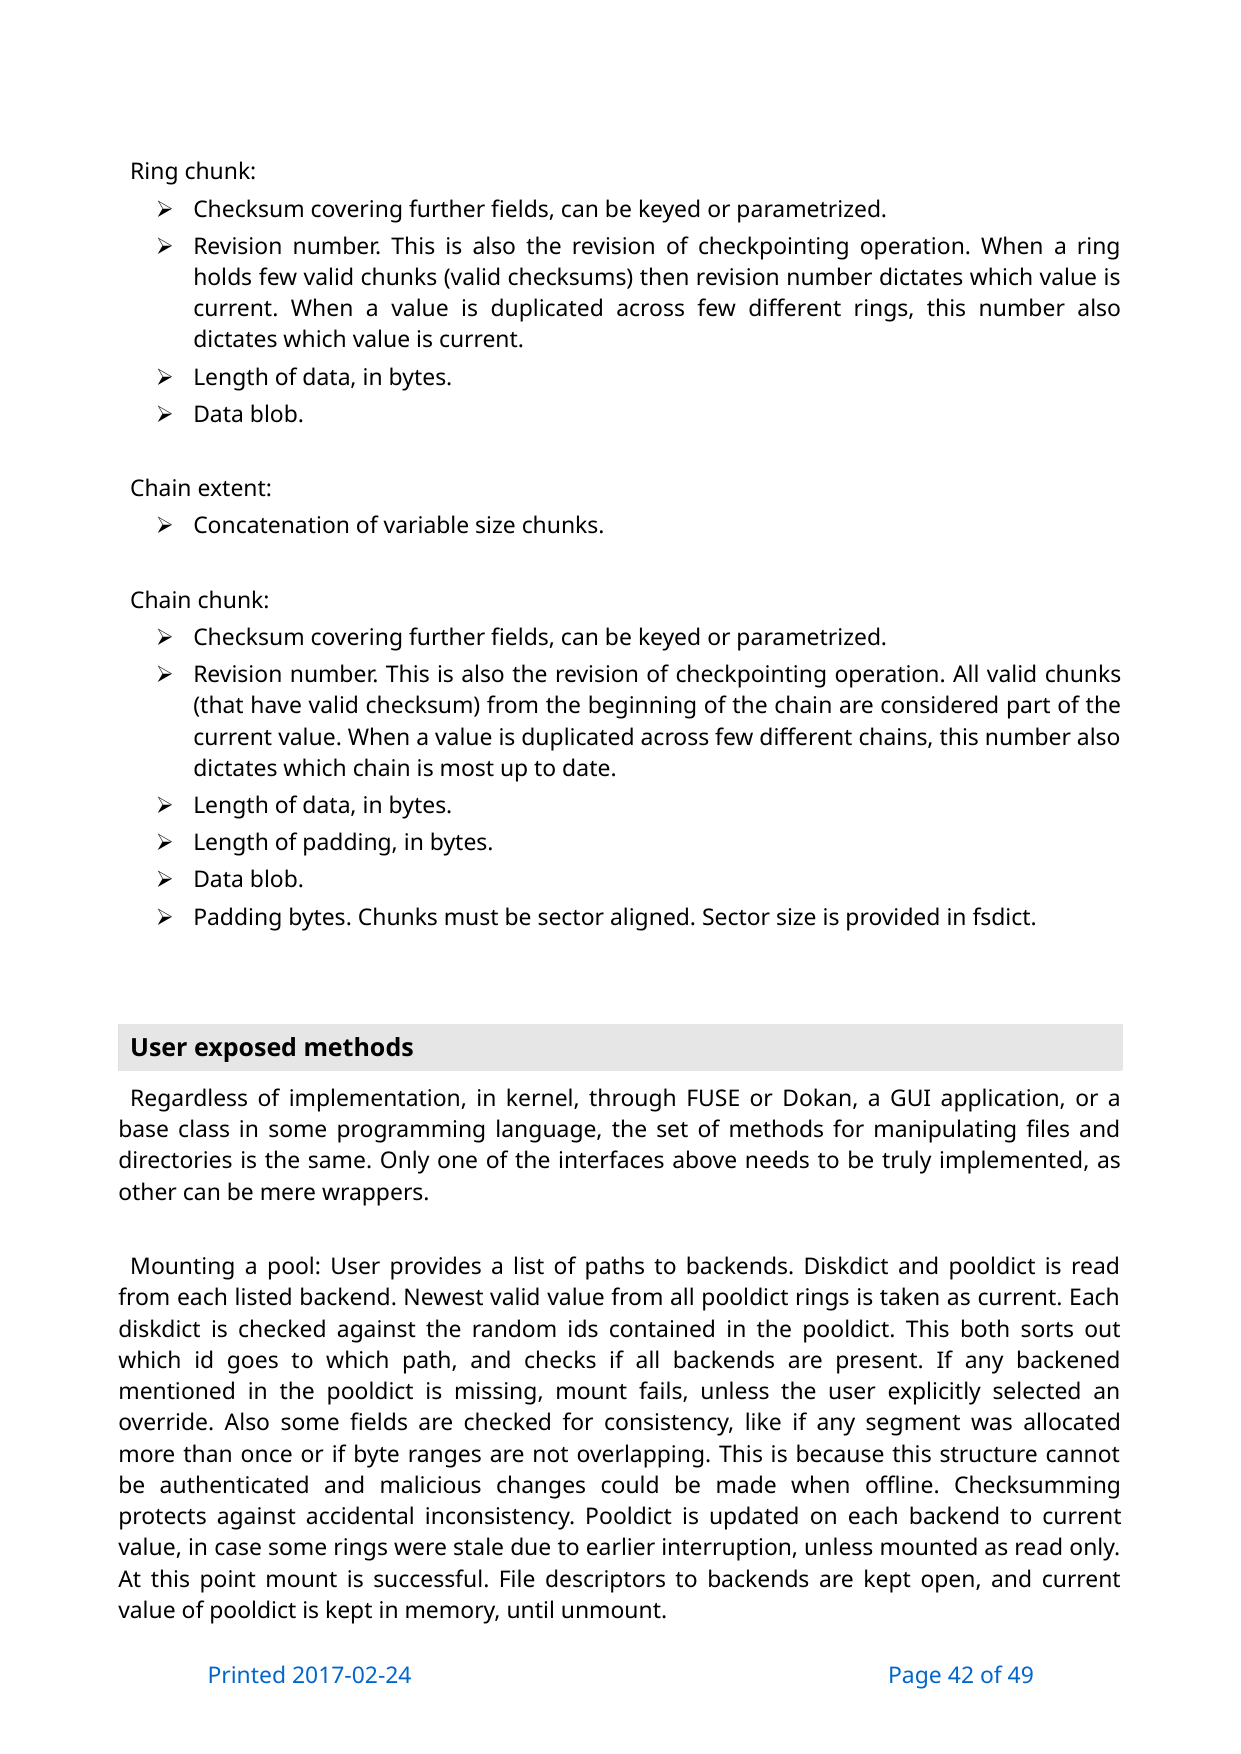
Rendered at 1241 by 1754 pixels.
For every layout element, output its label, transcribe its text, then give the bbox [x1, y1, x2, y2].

list Length of data, in bytes. [156, 361, 1122, 392]
list Length of data, in bytes. [156, 789, 1122, 820]
list Data blob. [156, 863, 1122, 895]
list Revision number. This is also the revision of checkpointing operation. All valid chunks (that have valid checksum) from the beginning of the chain are considered part of the current value. When a value is duplicated across few different chains, this number also dictates which chain is most up to date. [156, 658, 1122, 783]
text Ring chunk: [118, 155, 1122, 187]
list Padding bytes. Chunks must be sector aligned. Sector size is provided in fsdict. [156, 901, 1122, 932]
list Length of padding, in bytes. [156, 826, 1122, 857]
text Chain chunk: [118, 584, 1122, 615]
list Data blob. [156, 398, 1122, 429]
list Concatenation of variable size chunks. [156, 509, 1122, 541]
text Mounting a pool: User provides a list of paths to backends. Diskdict and pooldict is read from each listed backend. Newest valid value from all pooldict rings is taken as current. Each diskdict is checked against the random ids contained in the pooldict. This both sorts out which id goes to which path, and checks if all backends are present. If any backened mentioned in the pooldict is missing, mount fails, unless the user explicitly selected an override. Also some fields are checked for consistency, like if any segment was allocated more than once or if byte ranges are not overlapping. This is because this structure cannot be authenticated and malicious changes could be made when offline. Checksumming protects against accidental inconsistency. Pooldict is updated on each backend to current value, in case some rings were stale due to earlier interruption, unless mounted as read only. At this point mount is successful. File descriptors to backends are kept open, and current value of pooldict is kept in memory, until unmount. [118, 1250, 1122, 1625]
subtitle User exposed methods [119, 1025, 1122, 1070]
text Regardless of implementation, in kernel, through FUSE or Dokan, a GUI application, or a base class in some programming language, the set of methods for manipulating files and directories is the same. Only one of the interfaces above needs to be truly implemented, as other can be mere wrappers. [118, 1082, 1122, 1207]
text Chain extent: [118, 472, 1122, 503]
list Checksum covering further fields, can be keyed or parametrized. [156, 621, 1122, 652]
list Checksum covering further fields, can be keyed or parametrized. [156, 192, 1122, 224]
list Revision number. This is also the revision of checkpointing operation. When a ring holds few valid chunks (valid checksums) then revision number dictates which value is current. When a value is duplicated across few different rings, this number also dictates which value is current. [156, 230, 1122, 355]
